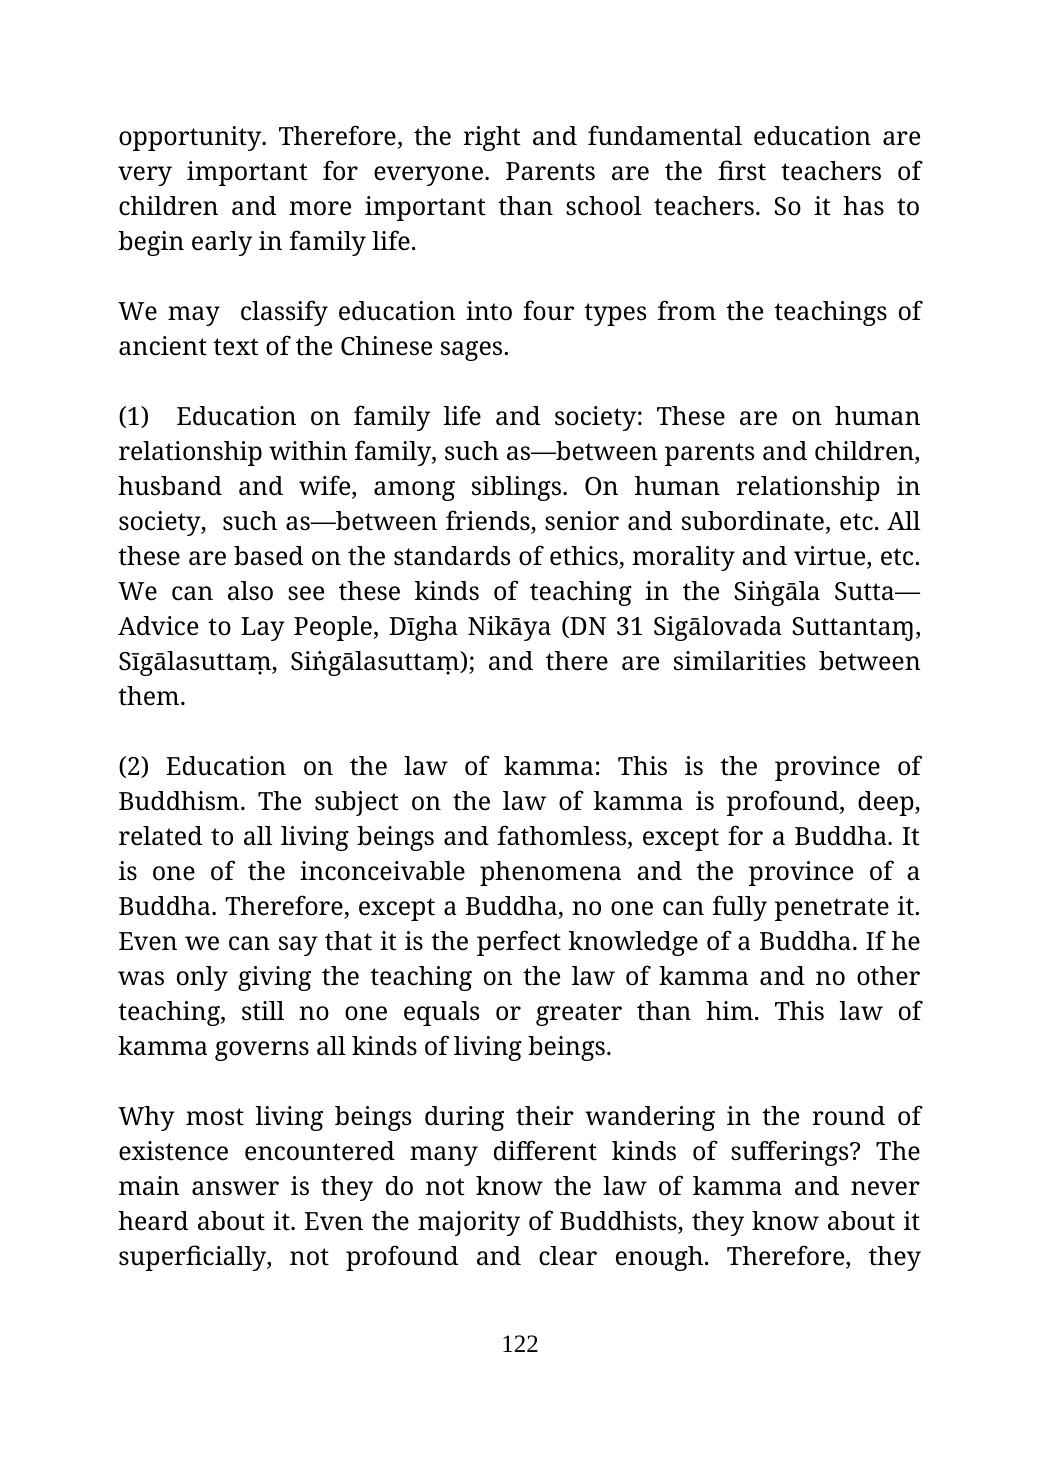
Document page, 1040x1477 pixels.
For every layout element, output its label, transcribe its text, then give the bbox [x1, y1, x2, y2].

text opportunity. Therefore, the right and fundamental education are very important for everyone. Parents are the first teachers of children and more important than school teachers. So it has to begin early in family life. [118, 118, 922, 258]
text We may classify education into four types from the teachings of ancient text of the Chinese sages. (1) Education on family life and society: These are on human relationship within family, such as—between parents and children, husband and wife, among siblings. On human relationship in society, such as—between friends, senior and subordinate, etc. All these are based on the standards of ethics, morality and virtue, etc. We can also see these kinds of teaching in the Siṅgāla Sutta—Advice to Lay People, Dīgha Nikāya (DN 31 Sigālovada Suttantaɱ, Sīgālasuttaṃ, Siṅgālasuttaṃ); and there are similarities between them. (2) Education on the law of kamma: This is the province of Buddhism. The subject on the law of kamma is profound, deep, related to all living beings and fathomless, except for a Buddha. It is one of the inconceivable phenomena and the province of a Buddha. Therefore, except a Buddha, no one can fully penetrate it. Even we can say that it is the perfect knowledge of a Buddha. If he was only giving the teaching on the law of kamma and no other teaching, still no one equals or greater than him. This law of kamma governs all kinds of living beings. Why most living beings during their wandering in the round of existence encountered many different kinds of sufferings? The main answer is they do not know the law of kamma and never heard about it. Even the majority of Buddhists, they know about it superficially, not profound and clear enough. Therefore, they [118, 293, 922, 1273]
